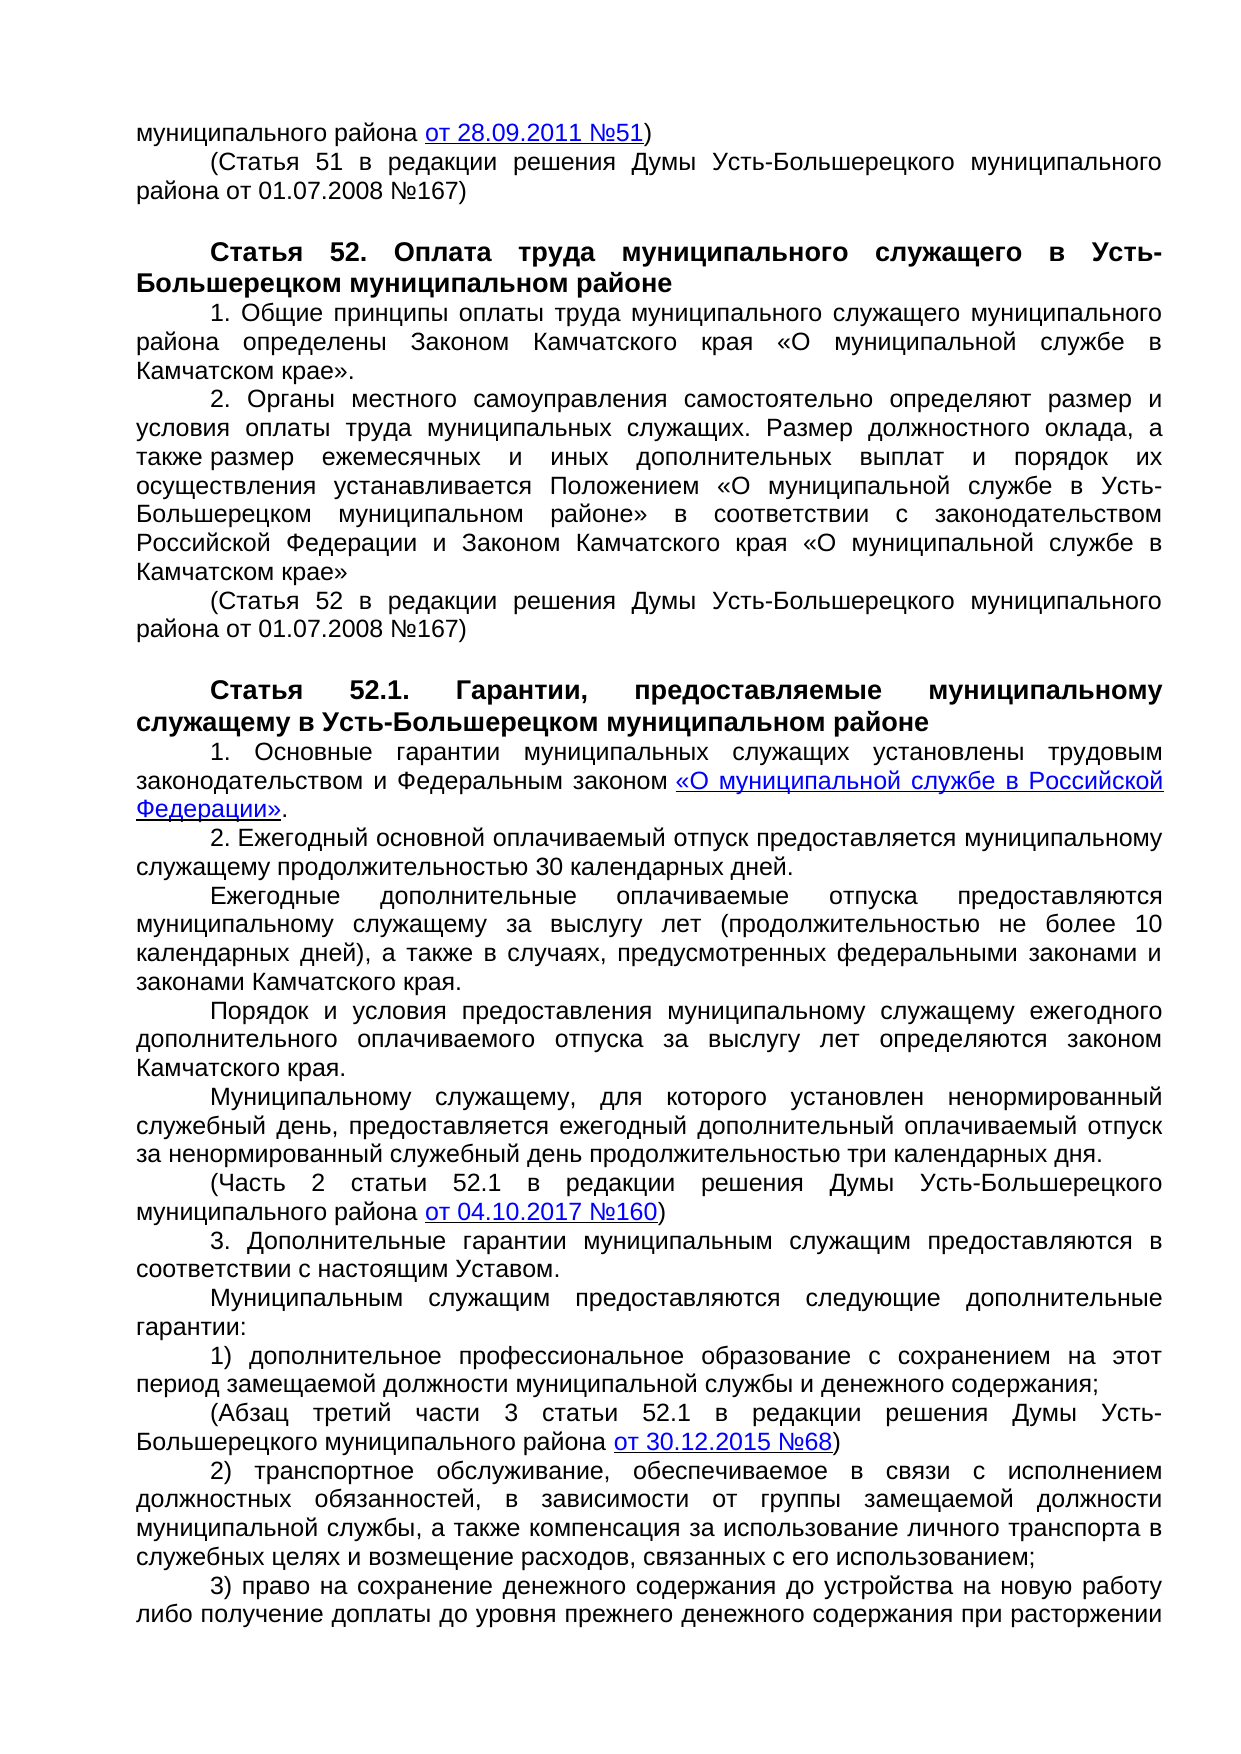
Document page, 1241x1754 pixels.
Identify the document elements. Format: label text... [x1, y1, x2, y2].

text 2. Ежегодный основной оплачиваемый отпуск предоставляется муниципальному служащему продолжительностью 30 календарных дней. [136, 823, 1163, 881]
text (Абзац третий части 3 статьи 52.1 в редакции решения Думы Усть-Большерецкого муниципального района от 30.12.2015 №68) [136, 1398, 1163, 1456]
text (Статья 51 в редакции решения Думы Усть-Большерецкого муниципального района от 01.07.2008 №167) [136, 147, 1163, 204]
text 2. Органы местного самоуправления самостоятельно определяют размер и условия оплаты труда муниципальных служащих. Размер должностного оклада, а также размер ежемесячных и иных дополнительных выплат и порядок их осуществления устанавливается Положением «О муниципальной службе в Усть-Большерецком муниципальном районе» в соответствии с законодательством Российской Федерации и Законом Камчатского края «О муниципальной службе в Камчатском крае» [136, 384, 1163, 586]
text 1. Общие принципы оплаты труда муниципального служащего муниципального района определены Законом Камчатского края «О муниципальной службе в Камчатском крае». [136, 298, 1163, 384]
text 1. Основные гарантии муниципальных служащих установлены трудовым законодательством и Федеральным законом «О муниципальной службе в Российской Федерации». [136, 737, 1163, 823]
text 3. Дополнительные гарантии муниципальным служащим предоставляются в соответствии с настоящим Уставом. [136, 1226, 1163, 1283]
text Порядок и условия предоставления муниципальному служащему ежегодного дополнительного оплачиваемого отпуска за выслугу лет определяются законом Камчатского края. [136, 996, 1163, 1082]
text Муниципальному служащему, для которого установлен ненормированный служебный день, предоставляется ежегодный дополнительный оплачиваемый отпуск за ненормированный служебный день продолжительностью три календарных дня. [136, 1082, 1163, 1168]
text муниципального района от 28.09.2011 №51) [136, 118, 1163, 147]
text Статья 52.1. Гарантии, предоставляемые муниципальному служащему в Усть-Большерецком муниципальном районе [136, 674, 1163, 737]
text 1) дополнительное профессиональное образование с сохранением на этот период замещаемой должности муниципальной службы и денежного содержания; [136, 1341, 1163, 1398]
text Ежегодные дополнительные оплачиваемые отпуска предоставляются муниципальному служащему за выслугу лет (продолжительностью не более 10 календарных дней), а также в случаях, предусмотренных федеральными законами и законами Камчатского края. [136, 881, 1163, 996]
text Статья 52. Оплата труда муниципального служащего в Усть-Большерецком муниципальном районе [136, 236, 1163, 298]
text 2) транспортное обслуживание, обеспечиваемое в связи с исполнением должностных обязанностей, в зависимости от группы замещаемой должности муниципальной службы, а также компенсация за использование личного транспорта в служебных целях и возмещение расходов, связанных с его использованием; [136, 1456, 1163, 1571]
text 3) право на сохранение денежного содержания до устройства на новую работу либо получение доплаты до уровня прежнего денежного содержания при расторжении [136, 1571, 1163, 1628]
text (Статья 52 в редакции решения Думы Усть-Большерецкого муниципального района от 01.07.2008 №167) [136, 586, 1163, 643]
text (Часть 2 статьи 52.1 в редакции решения Думы Усть-Большерецкого муниципального района от 04.10.2017 №160) [136, 1168, 1163, 1226]
text Муниципальным служащим предоставляются следующие дополнительные гарантии: [136, 1283, 1163, 1341]
